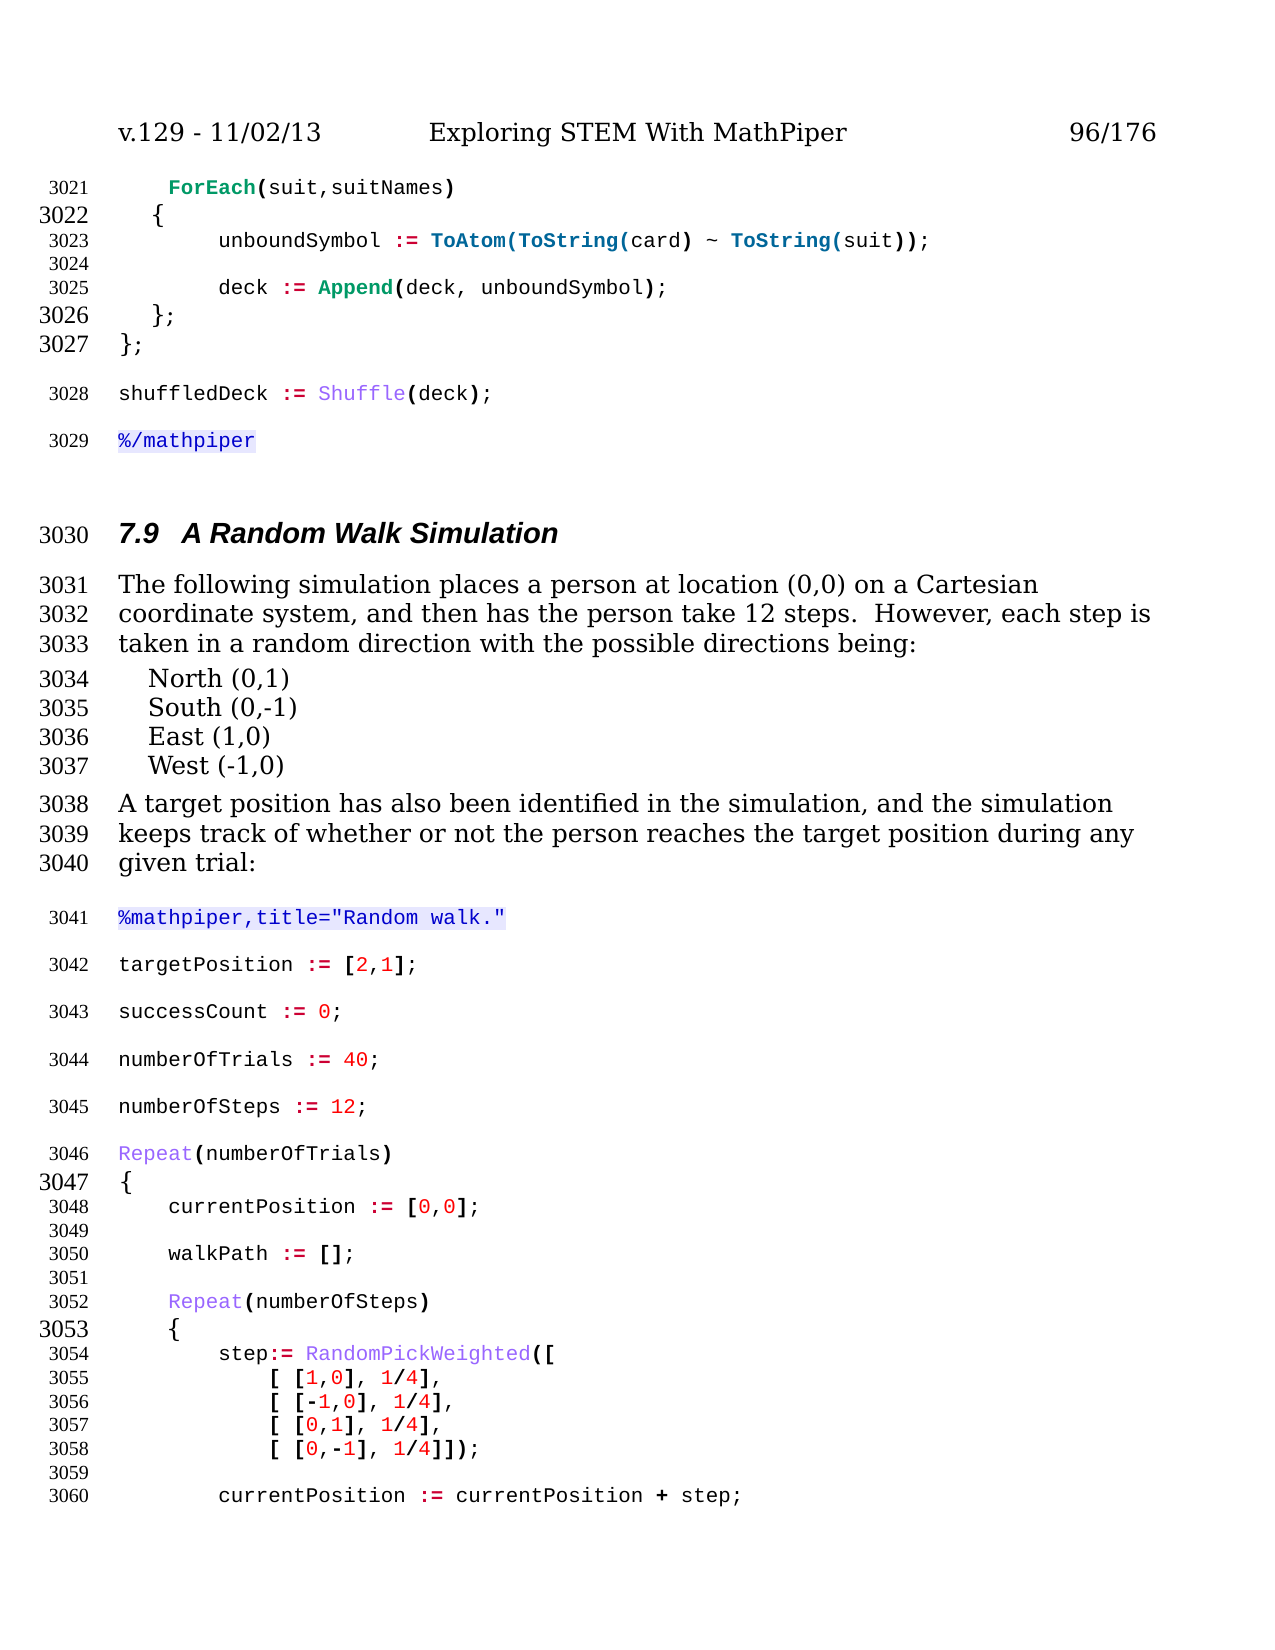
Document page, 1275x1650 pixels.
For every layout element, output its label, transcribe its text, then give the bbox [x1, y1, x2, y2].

text { [118, 200, 1157, 229]
text Repeat(numberOfTrials) [118, 1143, 1157, 1167]
text }; [118, 330, 1157, 359]
text numberOfTrials := 40; [118, 1049, 1157, 1072]
subtitle A Random Walk Simulation [118, 516, 1157, 549]
text [ [0,1], 1/4], [118, 1414, 1157, 1438]
text deck := Append(deck, unboundSymbol); [118, 277, 1157, 301]
text unboundSymbol := ToAtom(ToString(card) ~ ToString(suit)); [118, 229, 1157, 253]
text numberOfSteps := 12; [118, 1096, 1157, 1119]
text currentPosition := [0,0]; [118, 1196, 1157, 1220]
text walkPath := []; [118, 1243, 1157, 1267]
text }; [118, 301, 1157, 330]
text West (-1,0) [148, 751, 1157, 781]
text { [118, 1167, 1157, 1196]
text South (0,-1) [148, 693, 1157, 722]
text successCount := 0; [118, 1001, 1157, 1025]
text step:= RandomPickWeighted([ [118, 1343, 1157, 1367]
text shuffledDeck := Shuffle(deck); [118, 382, 1157, 406]
text currentPosition := currentPosition + step; [118, 1485, 1157, 1509]
text { [118, 1314, 1157, 1343]
text [ [-1,0], 1/4], [118, 1391, 1157, 1414]
text North (0,1) [148, 664, 1157, 693]
text [ [0,-1], 1/4]]); [118, 1438, 1157, 1462]
text targetPosition := [2,1]; [118, 954, 1157, 978]
text ForEach(suit,suitNames) [118, 177, 1157, 200]
text The following simulation places a person at location (0,0) on a Cartesian coordinate system, and then has the person take 12 steps. However, each step is taken in a random direction with the possible directions being: [118, 570, 1157, 658]
text %/mathpiper [118, 430, 1157, 453]
text [ [1,0], 1/4], [118, 1367, 1157, 1391]
text Repeat(numberOfSteps) [118, 1291, 1157, 1314]
text A target position has also been identified in the simulation, and the simulation keeps track of whether or not the person reaches the target position during any given trial: [118, 789, 1157, 877]
text East (1,0) [148, 722, 1157, 751]
text %mathpiper,title="Random walk." [118, 907, 1157, 930]
